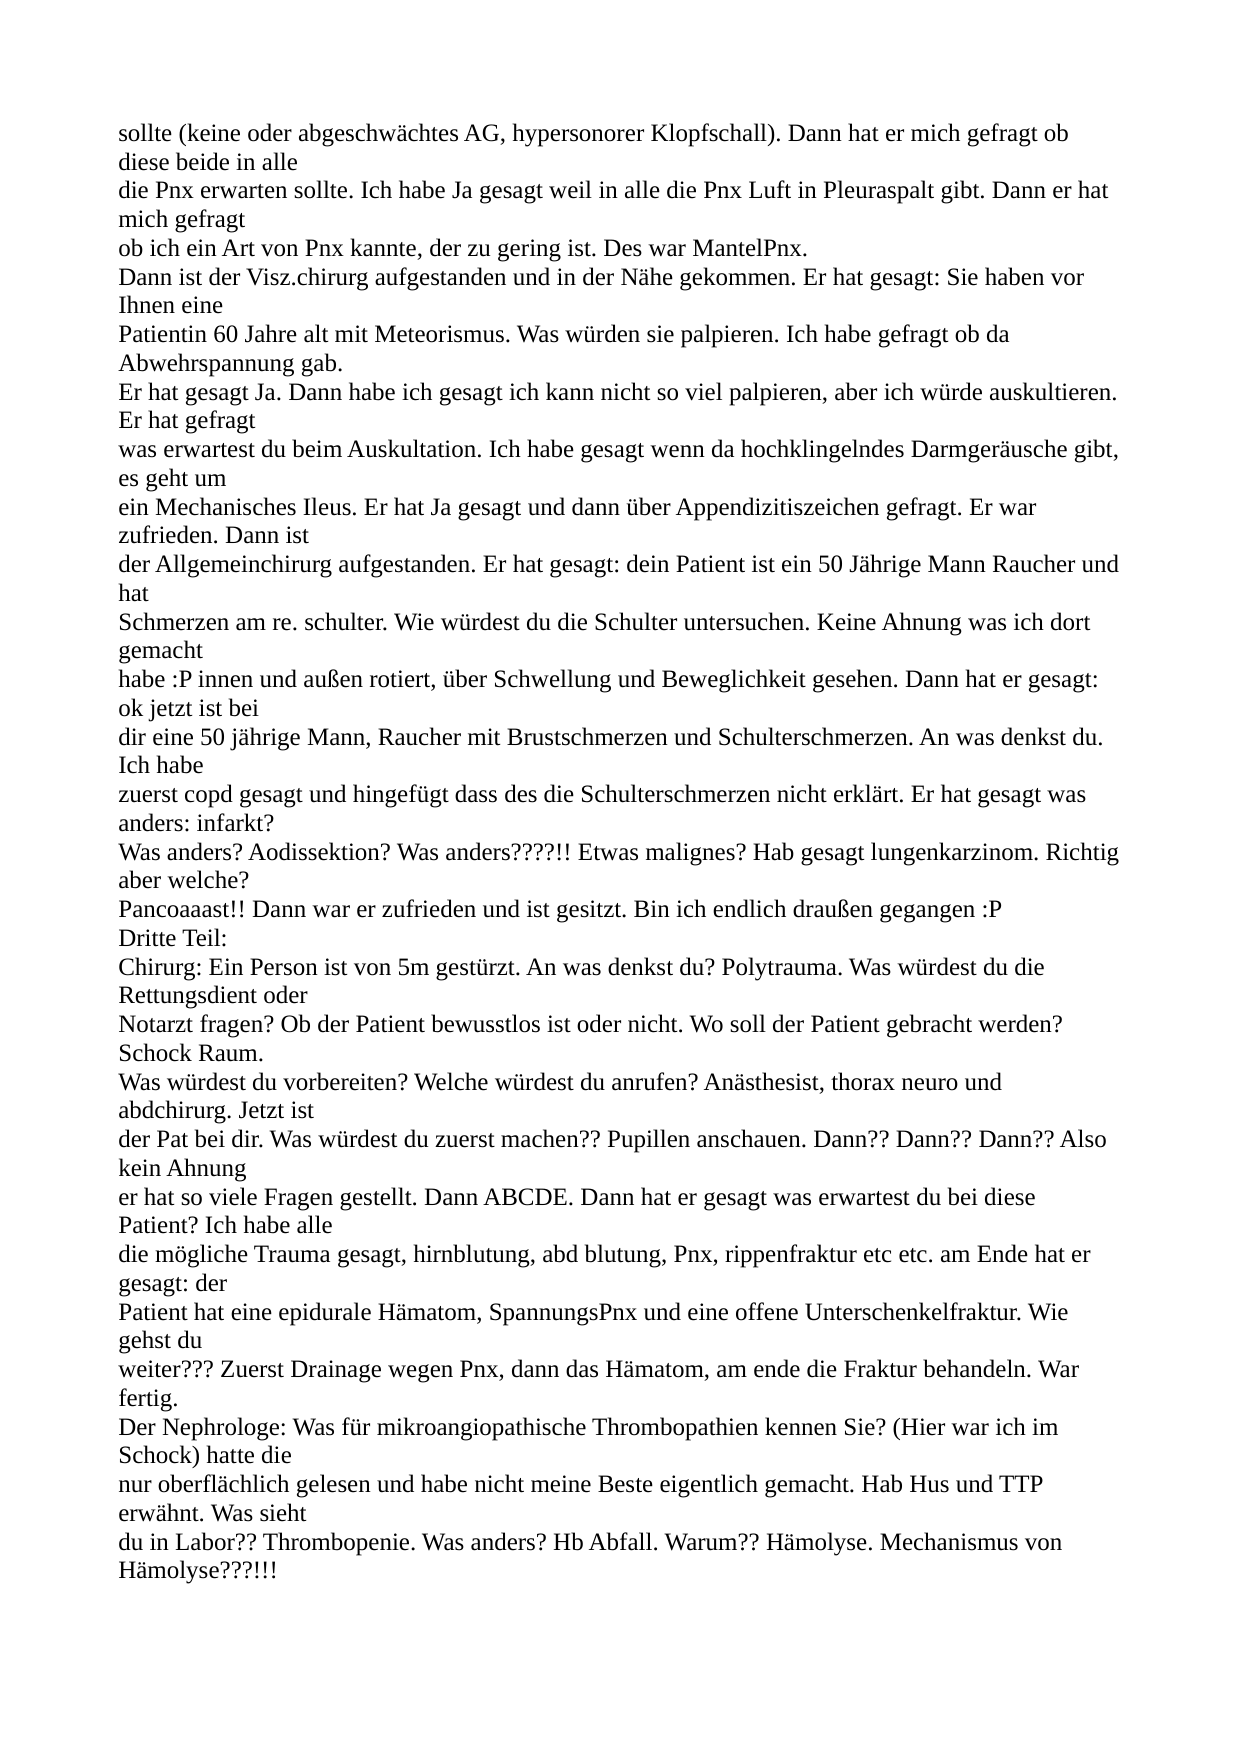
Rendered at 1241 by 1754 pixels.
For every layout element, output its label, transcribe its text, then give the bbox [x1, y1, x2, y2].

text zuerst copd gesagt und hingefügt dass des die Schulterschmerzen nicht erklärt. Er hat gesagt was anders: infarkt? [118, 779, 1122, 837]
text die mögliche Trauma gesagt, hirnblutung, abd blutung, Pnx, rippenfraktur etc etc. am Ende hat er gesagt: der [118, 1239, 1122, 1297]
text ob ich ein Art von Pnx kannte, der zu gering ist. Des war MantelPnx. [118, 233, 1122, 262]
text die Pnx erwarten sollte. Ich habe Ja gesagt weil in alle die Pnx Luft in Pleuraspalt gibt. Dann er hat mich gefragt [118, 176, 1122, 233]
text Dann ist der Visz.chirurg aufgestanden und in der Nähe gekommen. Er hat gesagt: Sie haben vor Ihnen eine [118, 262, 1122, 319]
text nur oberflächlich gelesen und habe nicht meine Beste eigentlich gemacht. Hab Hus und TTP erwähnt. Was sieht [118, 1469, 1122, 1527]
text habe :P innen und außen rotiert, über Schwellung und Beweglichkeit gesehen. Dann hat er gesagt: ok jetzt ist bei [118, 664, 1122, 722]
text was erwartest du beim Auskultation. Ich habe gesagt wenn da hochklingelndes Darmgeräusche gibt, es geht um [118, 434, 1122, 492]
text weiter??? Zuerst Drainage wegen Pnx, dann das Hämatom, am ende die Fraktur behandeln. War fertig. [118, 1354, 1122, 1412]
text Er hat gesagt Ja. Dann habe ich gesagt ich kann nicht so viel palpieren, aber ich würde auskultieren. Er hat gefragt [118, 377, 1122, 434]
text Notarzt fragen? Ob der Patient bewusstlos ist oder nicht. Wo soll der Patient gebracht werden? Schock Raum. [118, 1009, 1122, 1067]
text Schmerzen am re. schulter. Wie würdest du die Schulter untersuchen. Keine Ahnung was ich dort gemacht [118, 607, 1122, 664]
text der Pat bei dir. Was würdest du zuerst machen?? Pupillen anschauen. Dann?? Dann?? Dann?? Also kein Ahnung [118, 1124, 1122, 1182]
text Der Nephrologe: Was für mikroangiopathische Thrombopathien kennen Sie? (Hier war ich im Schock) hatte die [118, 1412, 1122, 1469]
text Was würdest du vorbereiten? Welche würdest du anrufen? Anästhesist, thorax neuro und abdchirurg. Jetzt ist [118, 1067, 1122, 1124]
text der Allgemeinchirurg aufgestanden. Er hat gesagt: dein Patient ist ein 50 Jährige Mann Raucher und hat [118, 549, 1122, 607]
text Dritte Teil: [118, 923, 1122, 952]
text ein Mechanisches Ileus. Er hat Ja gesagt und dann über Appendizitiszeichen gefragt. Er war zufrieden. Dann ist [118, 492, 1122, 549]
text sollte (keine oder abgeschwächtes AG, hypersonorer Klopfschall). Dann hat er mich gefragt ob diese beide in alle [118, 118, 1122, 176]
text Chirurg: Ein Person ist von 5m gestürzt. An was denkst du? Polytrauma. Was würdest du die Rettungsdient oder [118, 952, 1122, 1009]
text Patientin 60 Jahre alt mit Meteorismus. Was würden sie palpieren. Ich habe gefragt ob da Abwehrspannung gab. [118, 319, 1122, 377]
text Pancoaaast!! Dann war er zufrieden und ist gesitzt. Bin ich endlich draußen gegangen :P [118, 894, 1122, 923]
text Patient hat eine epidurale Hämatom, SpannungsPnx und eine offene Unterschenkelfraktur. Wie gehst du [118, 1297, 1122, 1354]
text Was anders? Aodissektion? Was anders????!! Etwas malignes? Hab gesagt lungenkarzinom. Richtig aber welche? [118, 837, 1122, 894]
text du in Labor?? Thrombopenie. Was anders? Hb Abfall. Warum?? Hämolyse. Mechanismus von Hämolyse???!!! [118, 1527, 1122, 1584]
text dir eine 50 jährige Mann, Raucher mit Brustschmerzen und Schulterschmerzen. An was denkst du. Ich habe [118, 722, 1122, 779]
text er hat so viele Fragen gestellt. Dann ABCDE. Dann hat er gesagt was erwartest du bei diese Patient? Ich habe alle [118, 1182, 1122, 1239]
